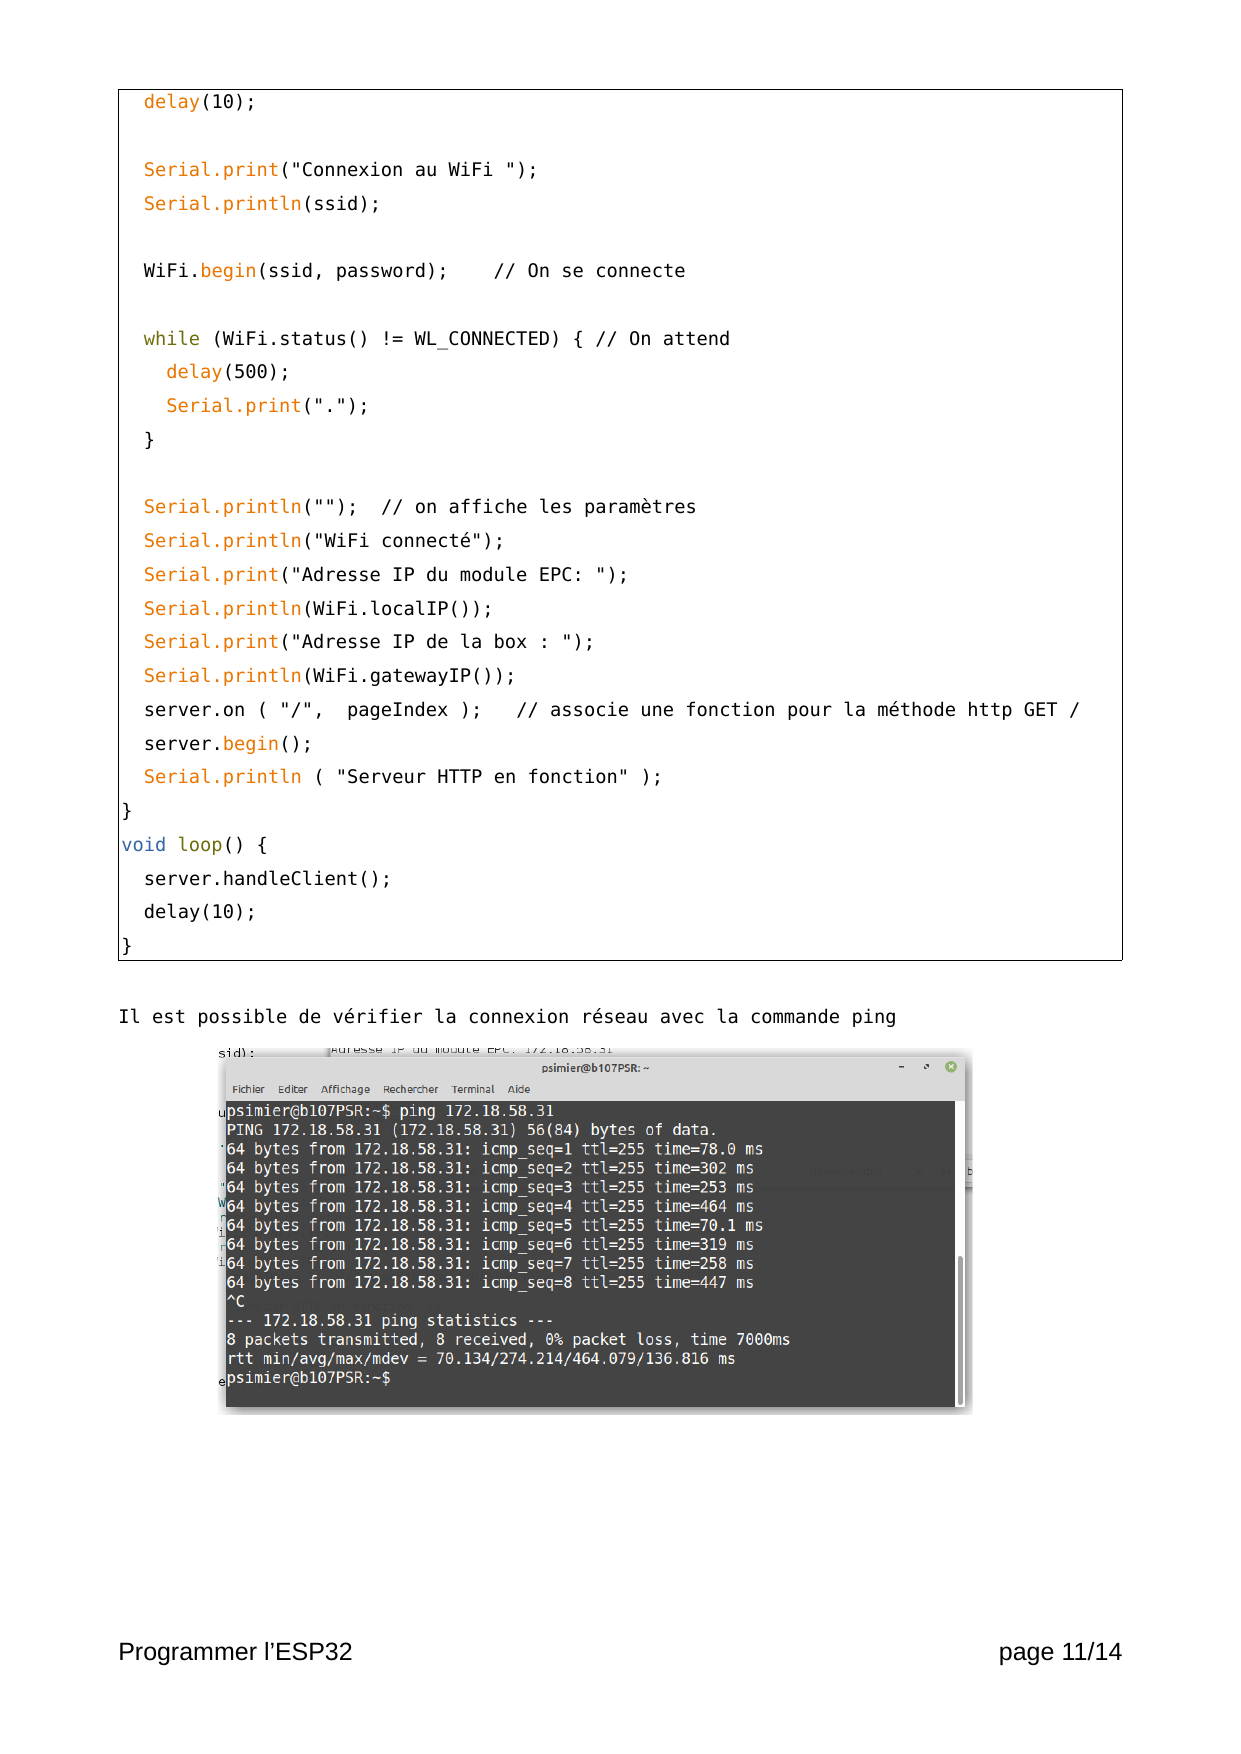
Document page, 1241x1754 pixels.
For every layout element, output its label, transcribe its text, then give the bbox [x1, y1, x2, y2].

text Serial.println(""); // on affiche les paramètres [119, 493, 1122, 518]
text Serial.print("."); [119, 392, 1122, 417]
text Serial.println(WiFi.gatewayIP()); [119, 662, 1122, 687]
text WiFi.begin(ssid, password); // On se connecte [119, 257, 1122, 282]
text Serial.println(ssid); [119, 190, 1122, 215]
text delay(10); [119, 90, 1122, 113]
text } [119, 932, 1122, 960]
text while (WiFi.status() != WL_CONNECTED) { // On attend [119, 325, 1122, 350]
picture [217, 1048, 973, 1415]
text Serial.print("Adresse IP du module EPC: "); [119, 561, 1122, 586]
text server.begin(); [119, 730, 1122, 755]
text Serial.print("Connexion au WiFi "); [119, 156, 1122, 181]
text Serial.print("Adresse IP de la box : "); [119, 628, 1122, 653]
text delay(10); [119, 898, 1122, 923]
text } [119, 797, 1122, 822]
text Il est possible de vérifier la connexion réseau avec la commande ping [118, 1006, 1122, 1028]
text Serial.println(WiFi.localIP()); [119, 595, 1122, 620]
text server.on ( "/", pageIndex ); // associe une fonction pour la méthode http GET / [119, 696, 1122, 721]
text void loop() { [119, 831, 1122, 856]
text Serial.println ( "Serveur HTTP en fonction" ); [119, 763, 1122, 788]
text Serial.println("WiFi connecté"); [119, 527, 1122, 552]
text } [119, 426, 1122, 451]
text delay(500); [119, 358, 1122, 383]
text server.handleClient(); [119, 865, 1122, 890]
